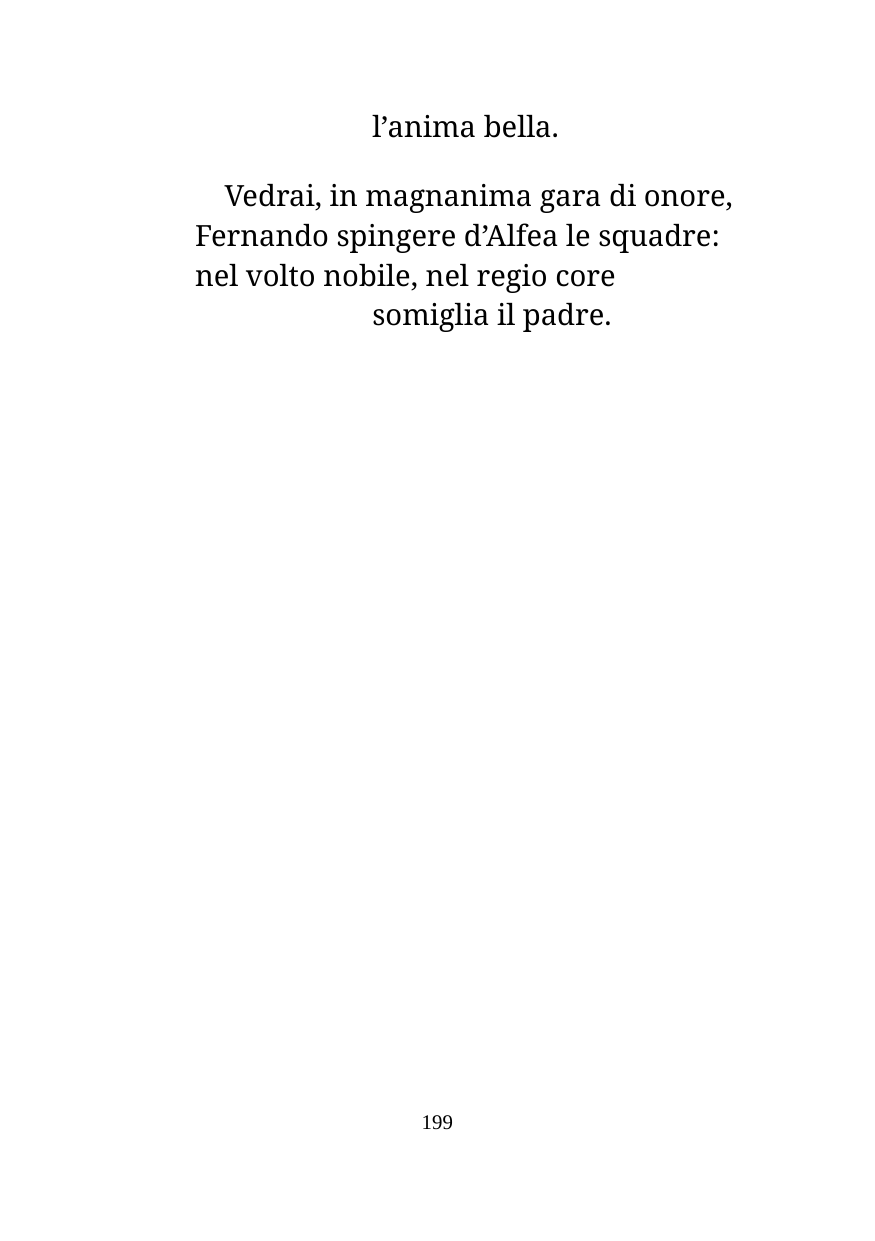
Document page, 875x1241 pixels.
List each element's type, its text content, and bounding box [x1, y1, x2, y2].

text Vedrai, in magnanima gara di onore, Fernando spingere d’Alfea le squadre: nel volto nobile, nel regio core [195, 175, 768, 294]
text somiglia il padre. [342, 294, 768, 334]
text l’anima bella. [342, 106, 768, 146]
